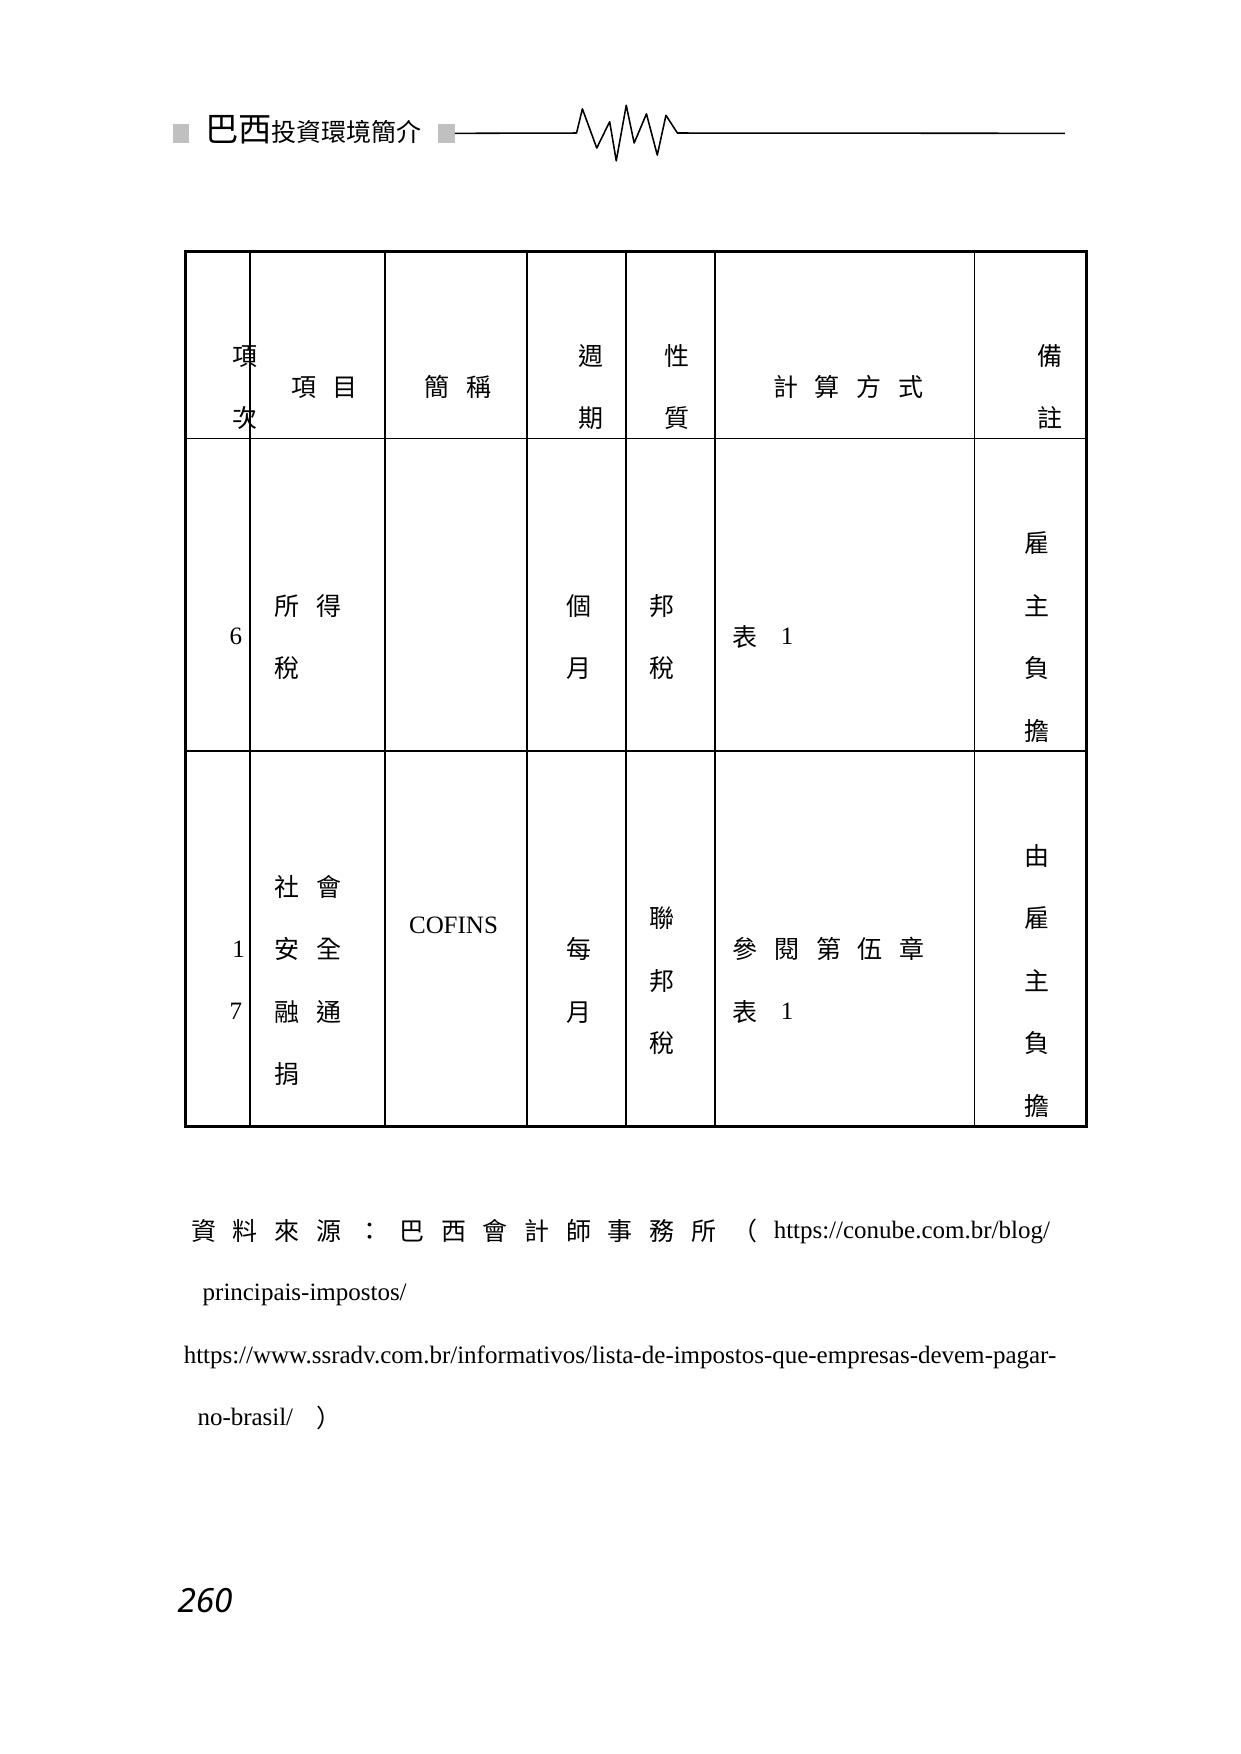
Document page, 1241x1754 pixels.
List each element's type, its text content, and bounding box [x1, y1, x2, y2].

table_cell 參閱第伍章表1 [716, 752, 974, 1125]
table_header 週期 [528, 253, 625, 438]
text 資料來源：巴西會計師事務所（https://conube.com.br/blog/principais-impostos/ [183, 1188, 1058, 1313]
table_cell 表1 [716, 439, 974, 750]
table_cell COFINS [386, 752, 526, 1125]
text https://www.ssradv.com.br/informativos/lista-de-impostos-que-empresas-devem-pagar-no-brasil/） [183, 1313, 1058, 1438]
table_cell 6 [187, 439, 249, 750]
table_header 計算方式 [716, 253, 974, 438]
table_cell 每月 [528, 752, 625, 1125]
table_header 性質 [627, 253, 714, 438]
table_cell 雇主負擔 [975, 439, 1085, 750]
table_cell 邦稅 [627, 439, 714, 750]
table_header 項次 [187, 253, 249, 438]
table_cell 個月 [528, 439, 625, 750]
table_cell 所得稅 [251, 439, 384, 750]
table_header 備註 [975, 253, 1085, 438]
table_header 項目 [251, 253, 384, 438]
table_cell 由雇主負擔 [975, 752, 1085, 1125]
table_cell [386, 439, 526, 750]
table_cell 社會安全融通捐 [251, 752, 384, 1125]
table_cell 17 [187, 752, 249, 1125]
table_header 簡稱 [386, 253, 526, 438]
table_cell 聯邦稅 [627, 752, 714, 1125]
